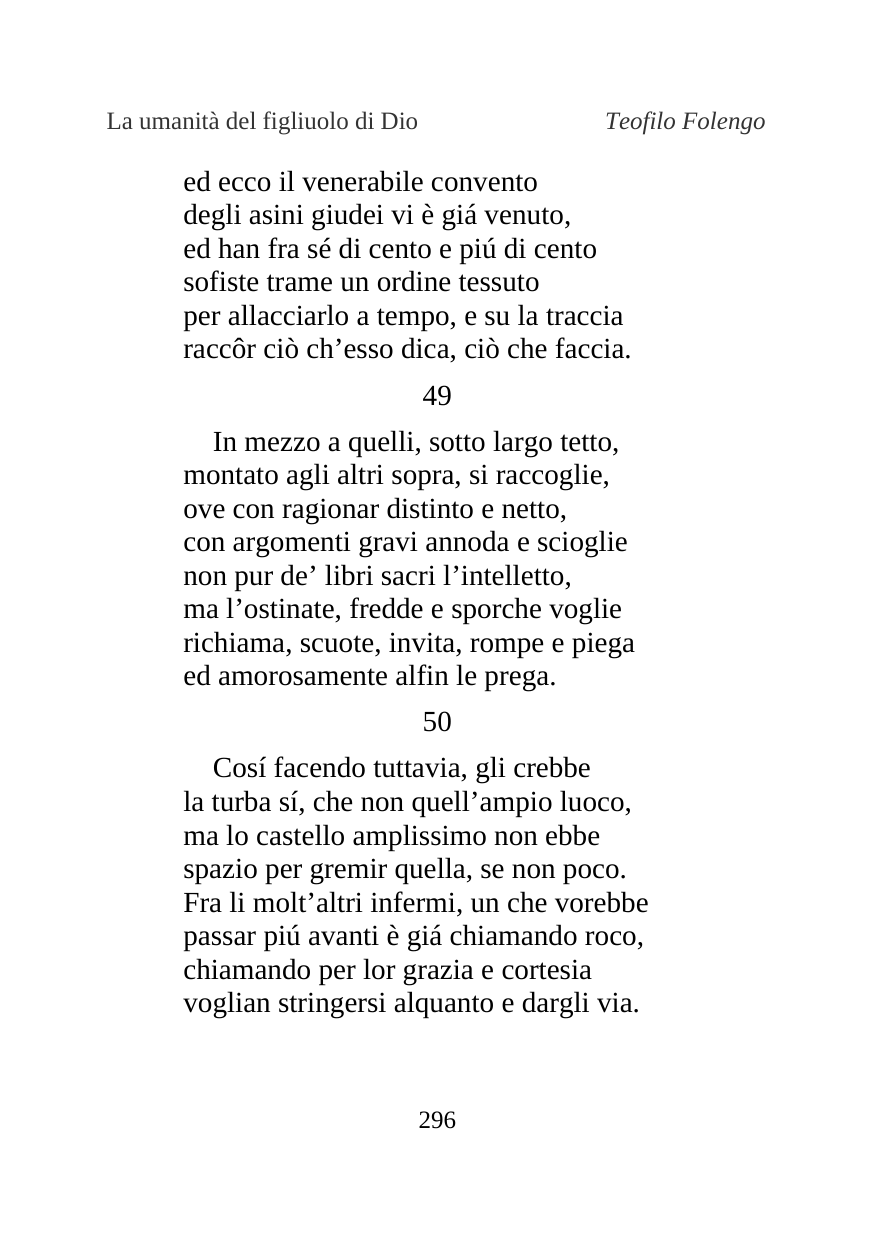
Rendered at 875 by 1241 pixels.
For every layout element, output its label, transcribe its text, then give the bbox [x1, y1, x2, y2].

text ed ecco il venerabile convento degli asini giudei vi è giá venuto, ed han fra sé di cento e piú di cento sofiste trame un ordine tessuto per allacciarlo a tempo, e su la traccia raccôr ciò ch’esso dica, ciò che faccia. [183, 164, 768, 365]
text 50 [106, 704, 768, 738]
text 49 [106, 378, 768, 411]
text Cosí facendo tuttavia, gli crebbe la turba sí, che non quell’ampio luoco, ma lo castello amplissimo non ebbe spazio per gremir quella, se non poco. Fra li molt’altri infermi, un che vorebbe passar piú avanti è giá chiamando roco, chiamando per lor grazia e cortesia voglian stringersi alquanto e dargli via. [183, 751, 768, 1019]
text In mezzo a quelli, sotto largo tetto, montato agli altri sopra, si raccoglie, ove con ragionar distinto e netto, con argomenti gravi annoda e scioglie non pur de’ libri sacri l’intelletto, ma l’ostinate, fredde e sporche voglie richiama, scuote, invita, rompe e piega ed amorosamente alfin le prega. [183, 424, 768, 692]
